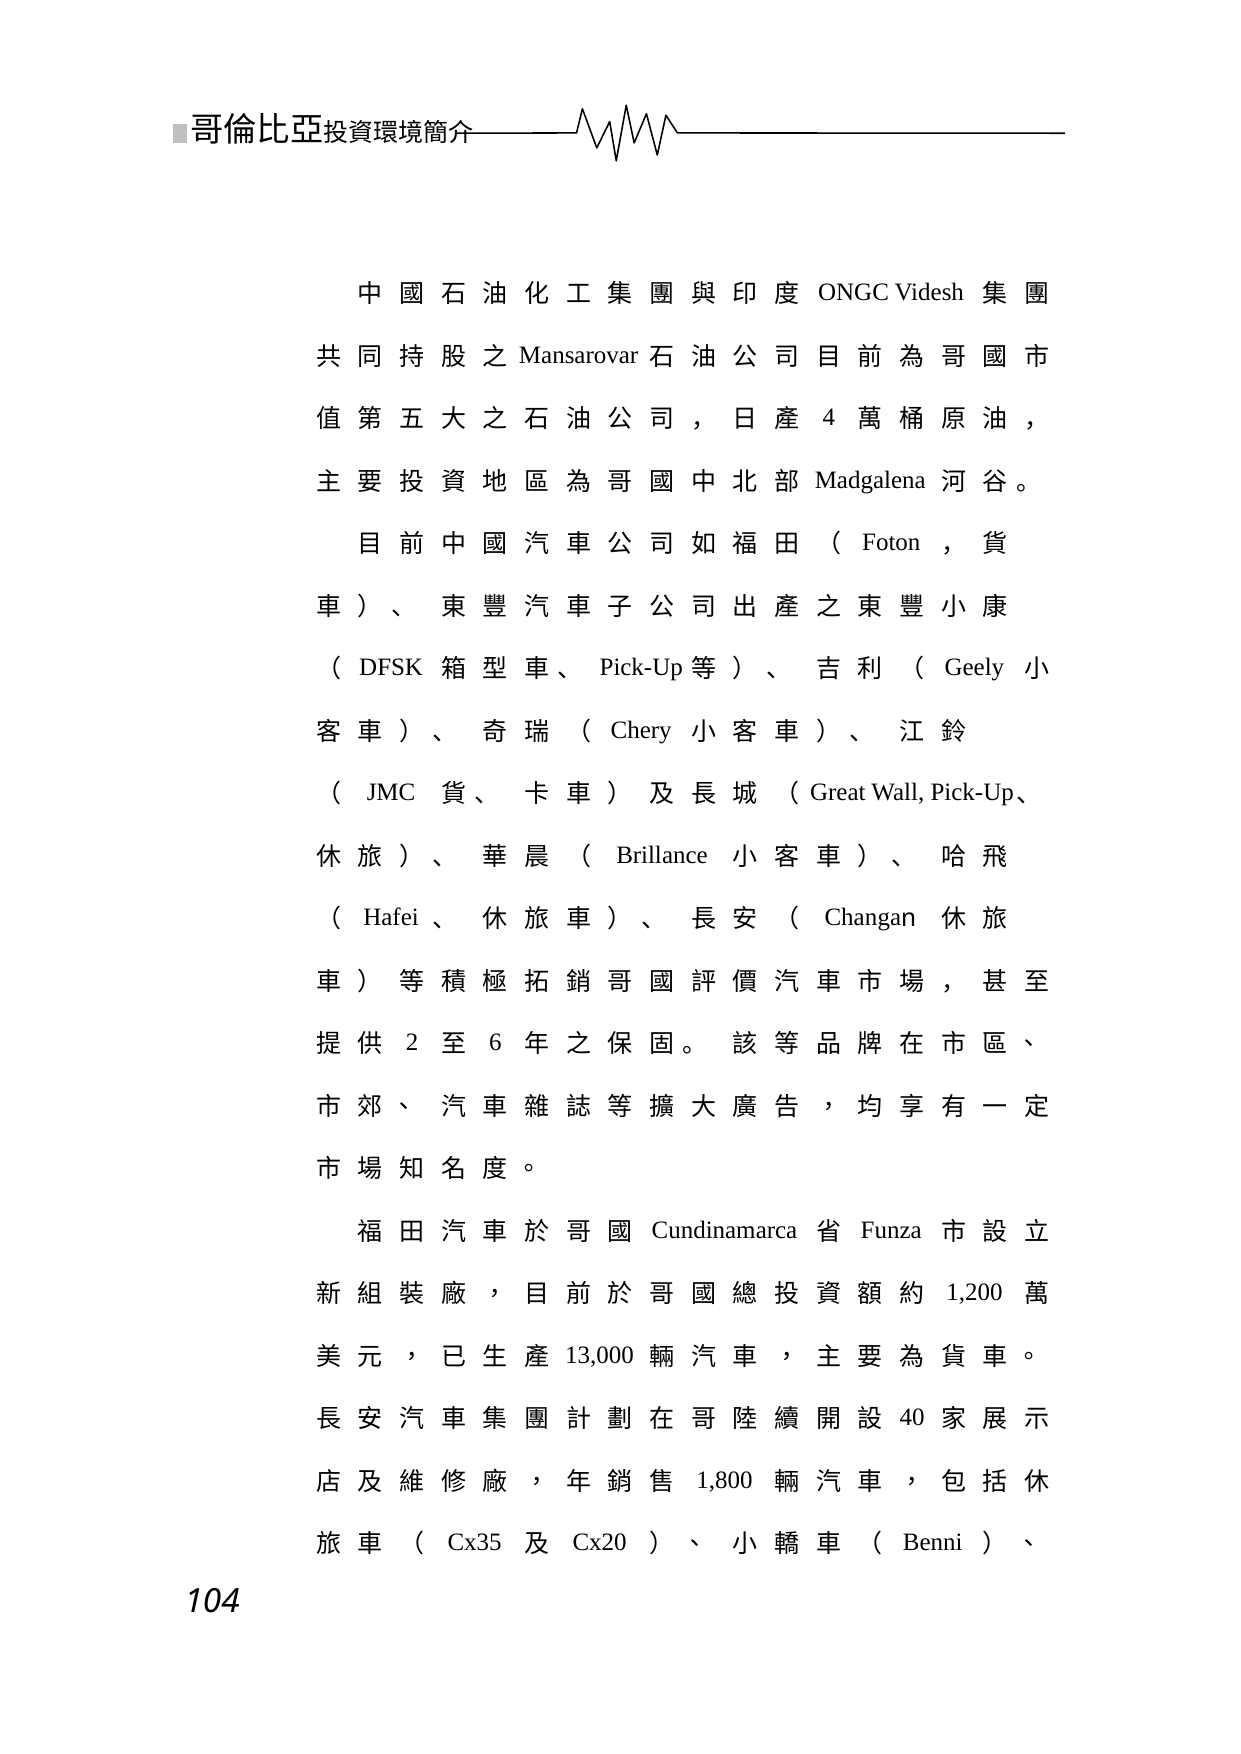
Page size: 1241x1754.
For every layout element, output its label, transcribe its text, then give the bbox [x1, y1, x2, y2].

text 福田汽車於哥國Cundinamarca省Funza市設立新組裝廠，目前於哥國總投資額約1,200萬美元，已生產13,000輛汽車，主要為貨車。長安汽車集團計劃在哥陸續開設40家展示店及維修廠，年銷售1,800輛汽車，包括休旅車（Cx35及Cx20）、小轎車（Benni）、 [281, 1188, 1058, 1563]
text 中國石油化工集團與印度ONGC Videsh集團共同持股之Mansarovar石油公司目前為哥國市值第五大之石油公司，日產4萬桶原油，主要投資地區為哥國中北部Madgalena河谷。 [281, 250, 1058, 500]
text 目前中國汽車公司如福田（Foton，貨車）、東豐汽車子公司出產之東豐小康（DFSK箱型車、Pick-Up等）、吉利（Geely小客車）、奇瑞（Chery小客車）、江鈴（JMC貨、卡車）及長城（Great Wall, Pick-Up、休旅）、華晨（Brillance小客車）、哈飛（Hafei、休旅車）、長安（Changan休旅車）等積極拓銷哥國評價汽車市場，甚至提供2至6年之保固。該等品牌在市區、市郊、汽車雜誌等擴大廣告，均享有一定市場知名度。 [281, 500, 1058, 1188]
